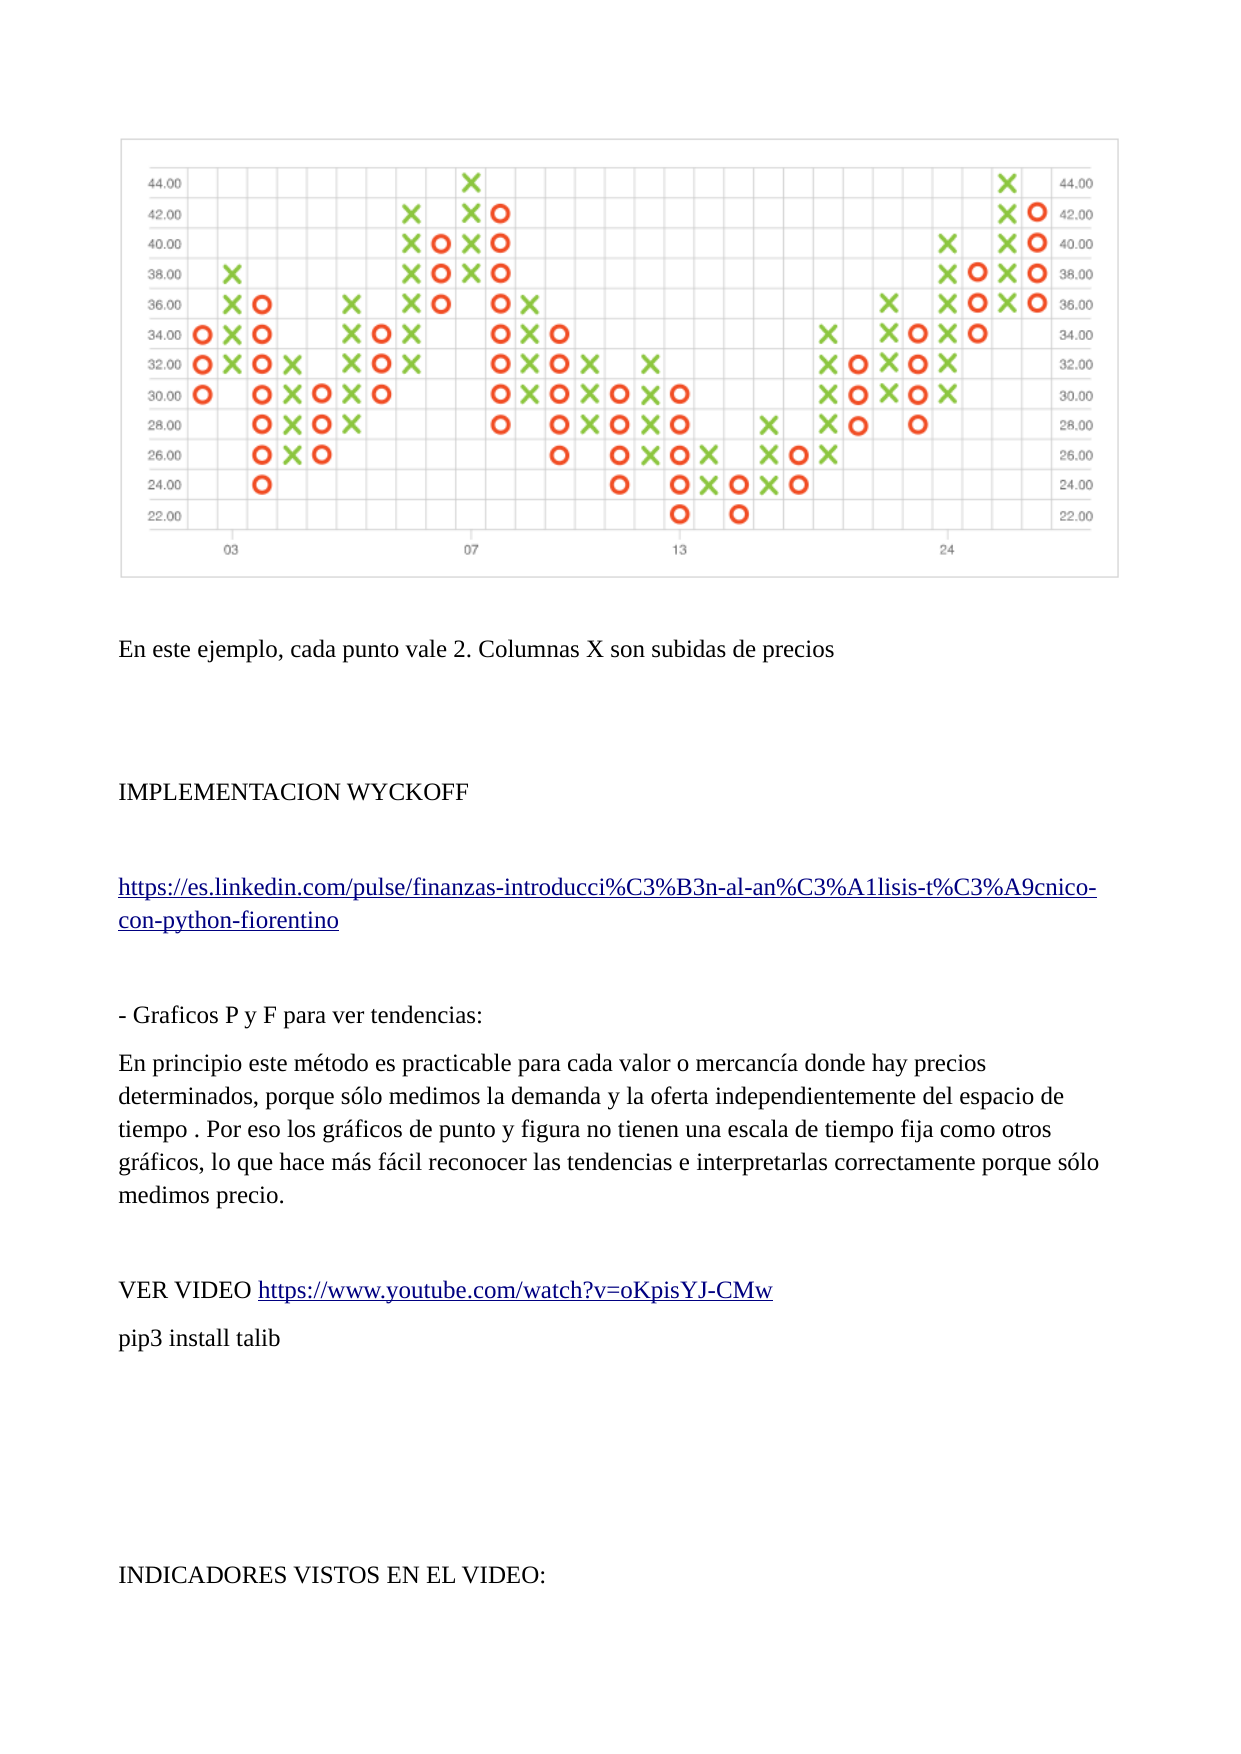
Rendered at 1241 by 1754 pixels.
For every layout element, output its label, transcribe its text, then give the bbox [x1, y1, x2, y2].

text pip3 install talib [118, 1323, 1122, 1351]
text https://es.linkedin.com/pulse/finanzas-introducci%C3%B3n-al-an%C3%A1lisis-t%C3%A9cnico-con-python-fiorentino [118, 872, 1122, 934]
text En este ejemplo, cada punto vale 2. Columnas X son subidas de precios [118, 634, 1122, 663]
picture [118, 136, 1123, 582]
text INDICADORES VISTOS EN EL VIDEO: [118, 1561, 1122, 1589]
text - Graficos P y F para ver tendencias: [118, 1000, 1122, 1029]
text IMPLEMENTACION WYCKOFF [118, 777, 1122, 805]
text En principio este método es practicable para cada valor o mercancía donde hay precios determinados, porque sólo medimos la demanda y la oferta independientemente del espacio de tiempo . Por eso los gráficos de punto y figura no tienen una escala de tiempo fija como otros gráficos, lo que hace más fácil reconocer las tendencias e interpretarlas correctamente porque sólo medimos precio. [118, 1048, 1122, 1208]
text VER VIDEO https://www.youtube.com/watch?v=oKpisYJ-CMw [118, 1275, 1122, 1304]
